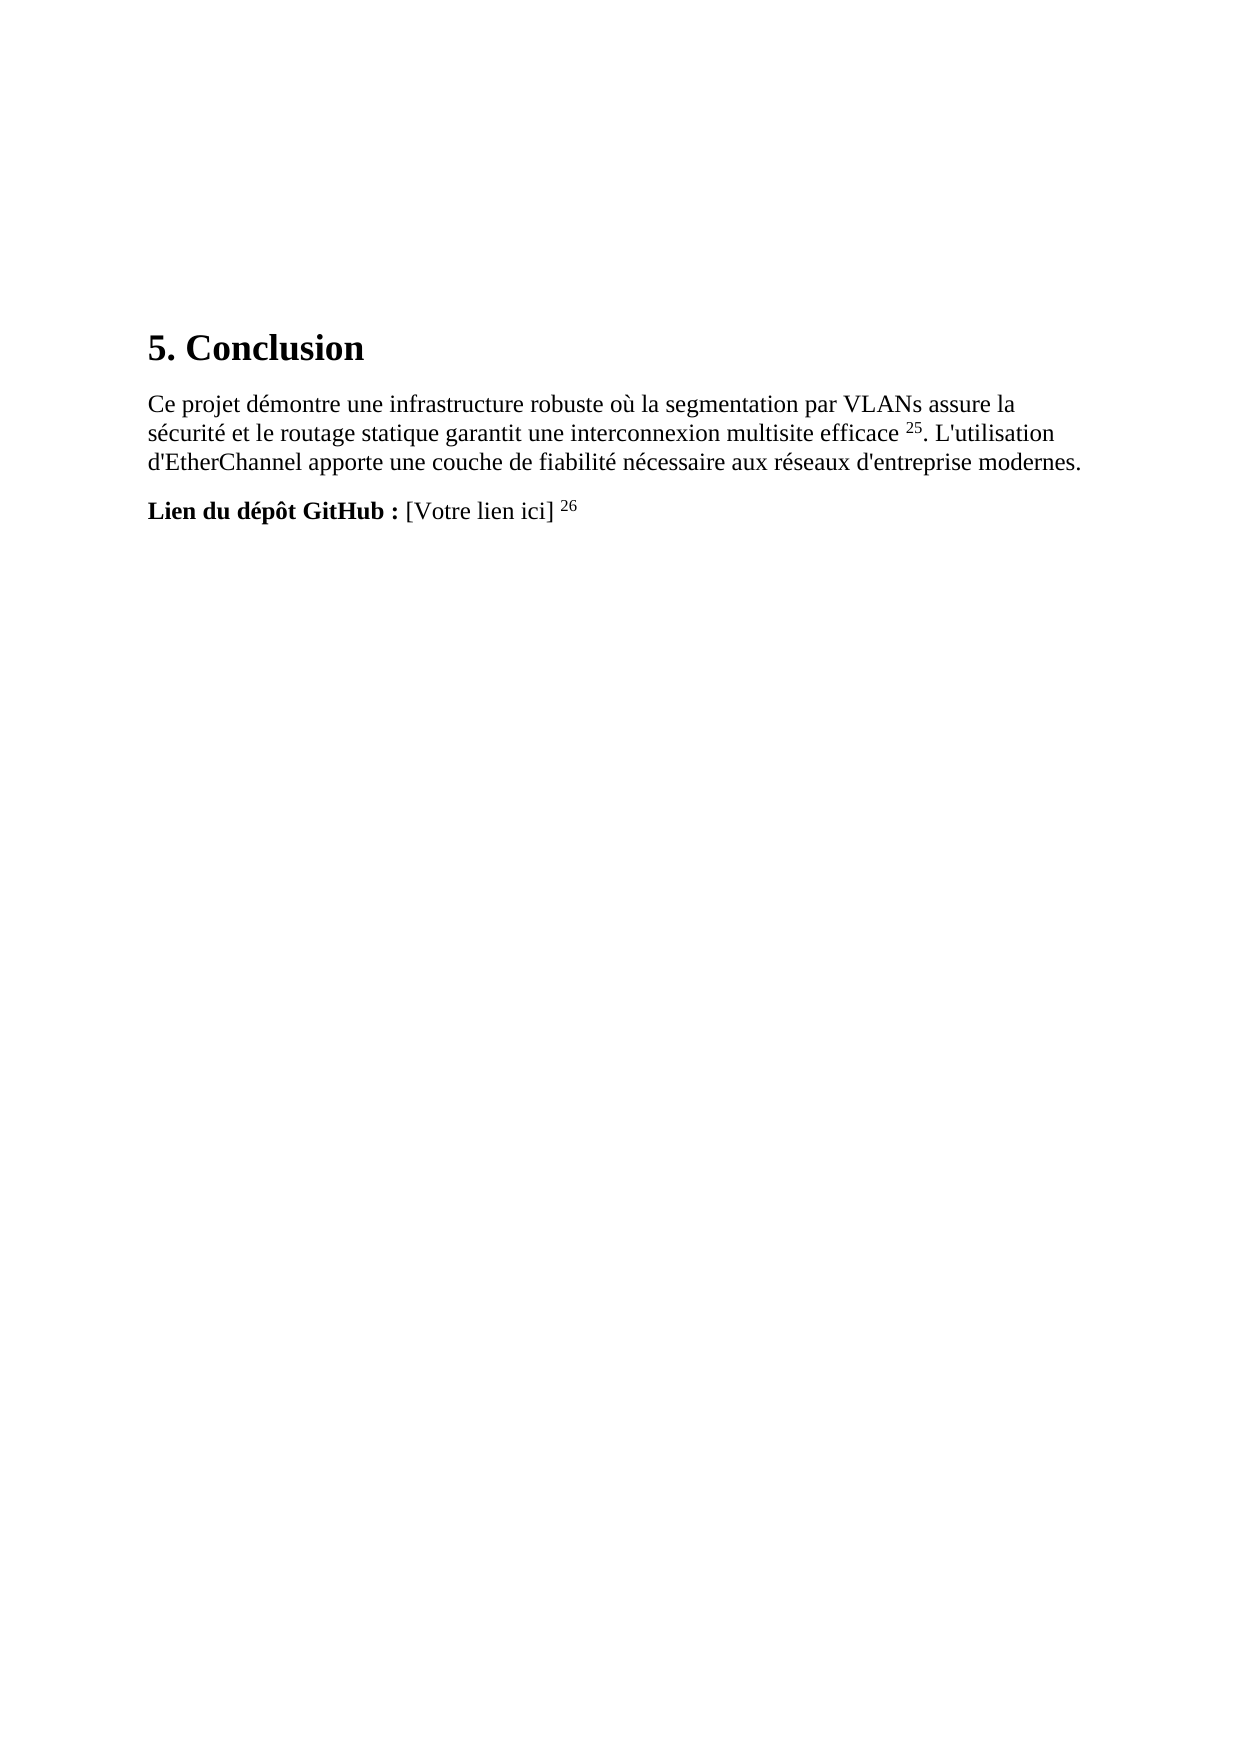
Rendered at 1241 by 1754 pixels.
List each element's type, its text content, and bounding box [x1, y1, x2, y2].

text Ce projet démontre une infrastructure robuste où la segmentation par VLANs assure la sécurité et le routage statique garantit une interconnexion multisite efficace 25. L'utilisation d'EtherChannel apporte une couche de fiabilité nécessaire aux réseaux d'entreprise modernes. [148, 389, 1093, 475]
subtitle 5. Conclusion [148, 325, 1093, 368]
text Lien du dépôt GitHub : [Votre lien ici] 26 [148, 496, 1093, 525]
